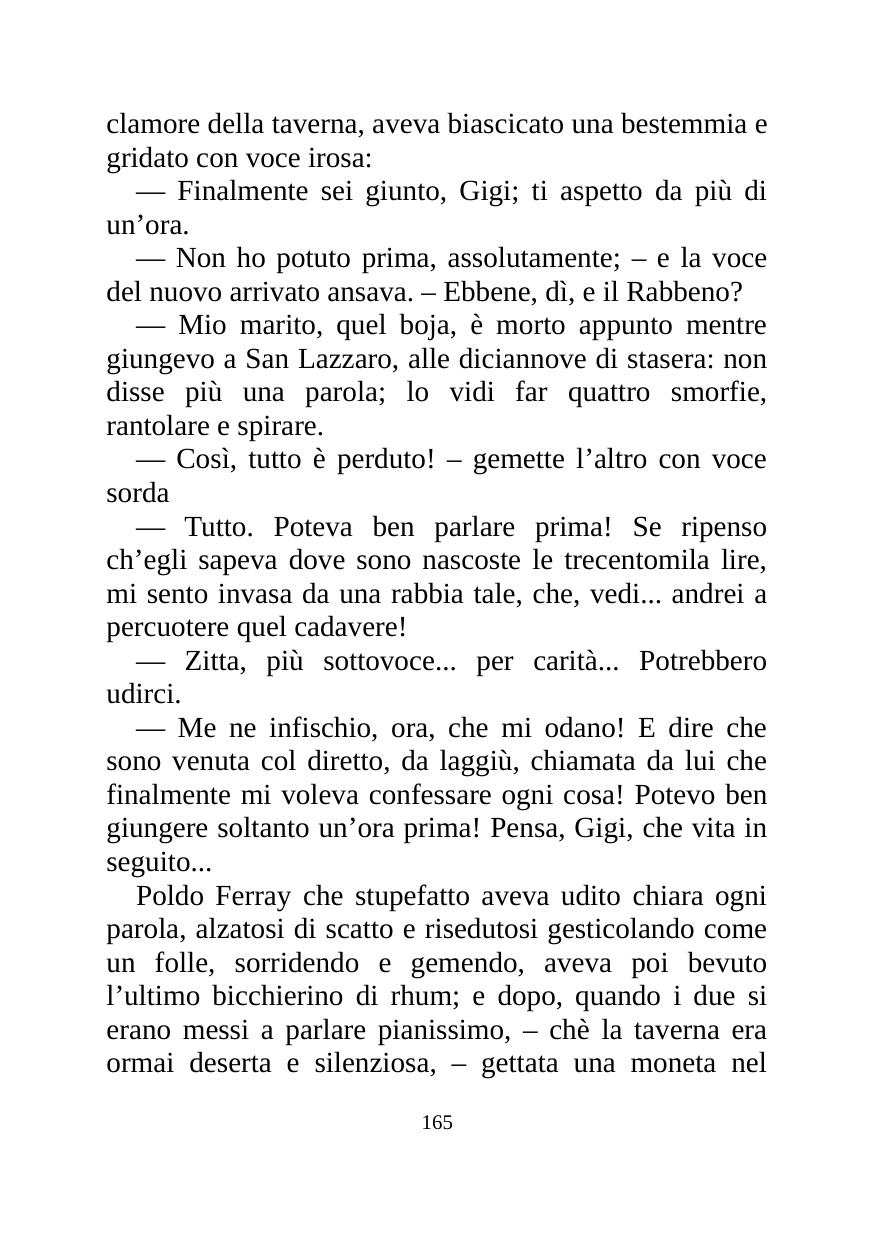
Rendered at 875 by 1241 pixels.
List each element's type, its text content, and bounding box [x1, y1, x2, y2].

text — Non ho potuto prima, assolutamente; – e la voce del nuovo arrivato ansava. – Ebbene, dì, e il Rabbeno? [106, 240, 768, 307]
text — Tutto. Poteva ben parlare prima! Se ripenso ch’egli sapeva dove sono nascoste le trecentomila lire, mi sento invasa da una rabbia tale, che, vedi... andrei a percuotere quel cadavere! [106, 509, 768, 643]
text — Così, tutto è perduto! – gemette l’altro con voce sorda [106, 442, 768, 509]
text clamore della taverna, aveva biascicato una bestemmia e gridato con voce irosa: [106, 106, 768, 173]
text — Finalmente sei giunto, Gigi; ti aspetto da più di un’ora. [106, 173, 768, 240]
text — Mio marito, quel boja, è morto appunto mentre giungevo a San Lazzaro, alle diciannove di stasera: non disse più una parola; lo vidi far quattro smorfie, rantolare e spirare. [106, 307, 768, 442]
text — Me ne infischio, ora, che mi odano! E dire che sono venuta col diretto, da laggiù, chiamata da lui che finalmente mi voleva confessare ogni cosa! Potevo ben giungere soltanto un’ora prima! Pensa, Gigi, che vita in seguito... [106, 710, 768, 878]
text — Zitta, più sottovoce... per carità... Potrebbero udirci. [106, 643, 768, 710]
text Poldo Ferray che stupefatto aveva udito chiara ogni parola, alzatosi di scatto e risedutosi gesticolando come un folle, sorridendo e gemendo, aveva poi bevuto l’ultimo bicchierino di rhum; e dopo, quando i due si erano messi a parlare pianissimo, – chè la taverna era ormai deserta e silenziosa, – gettata una moneta nel [106, 878, 768, 1079]
